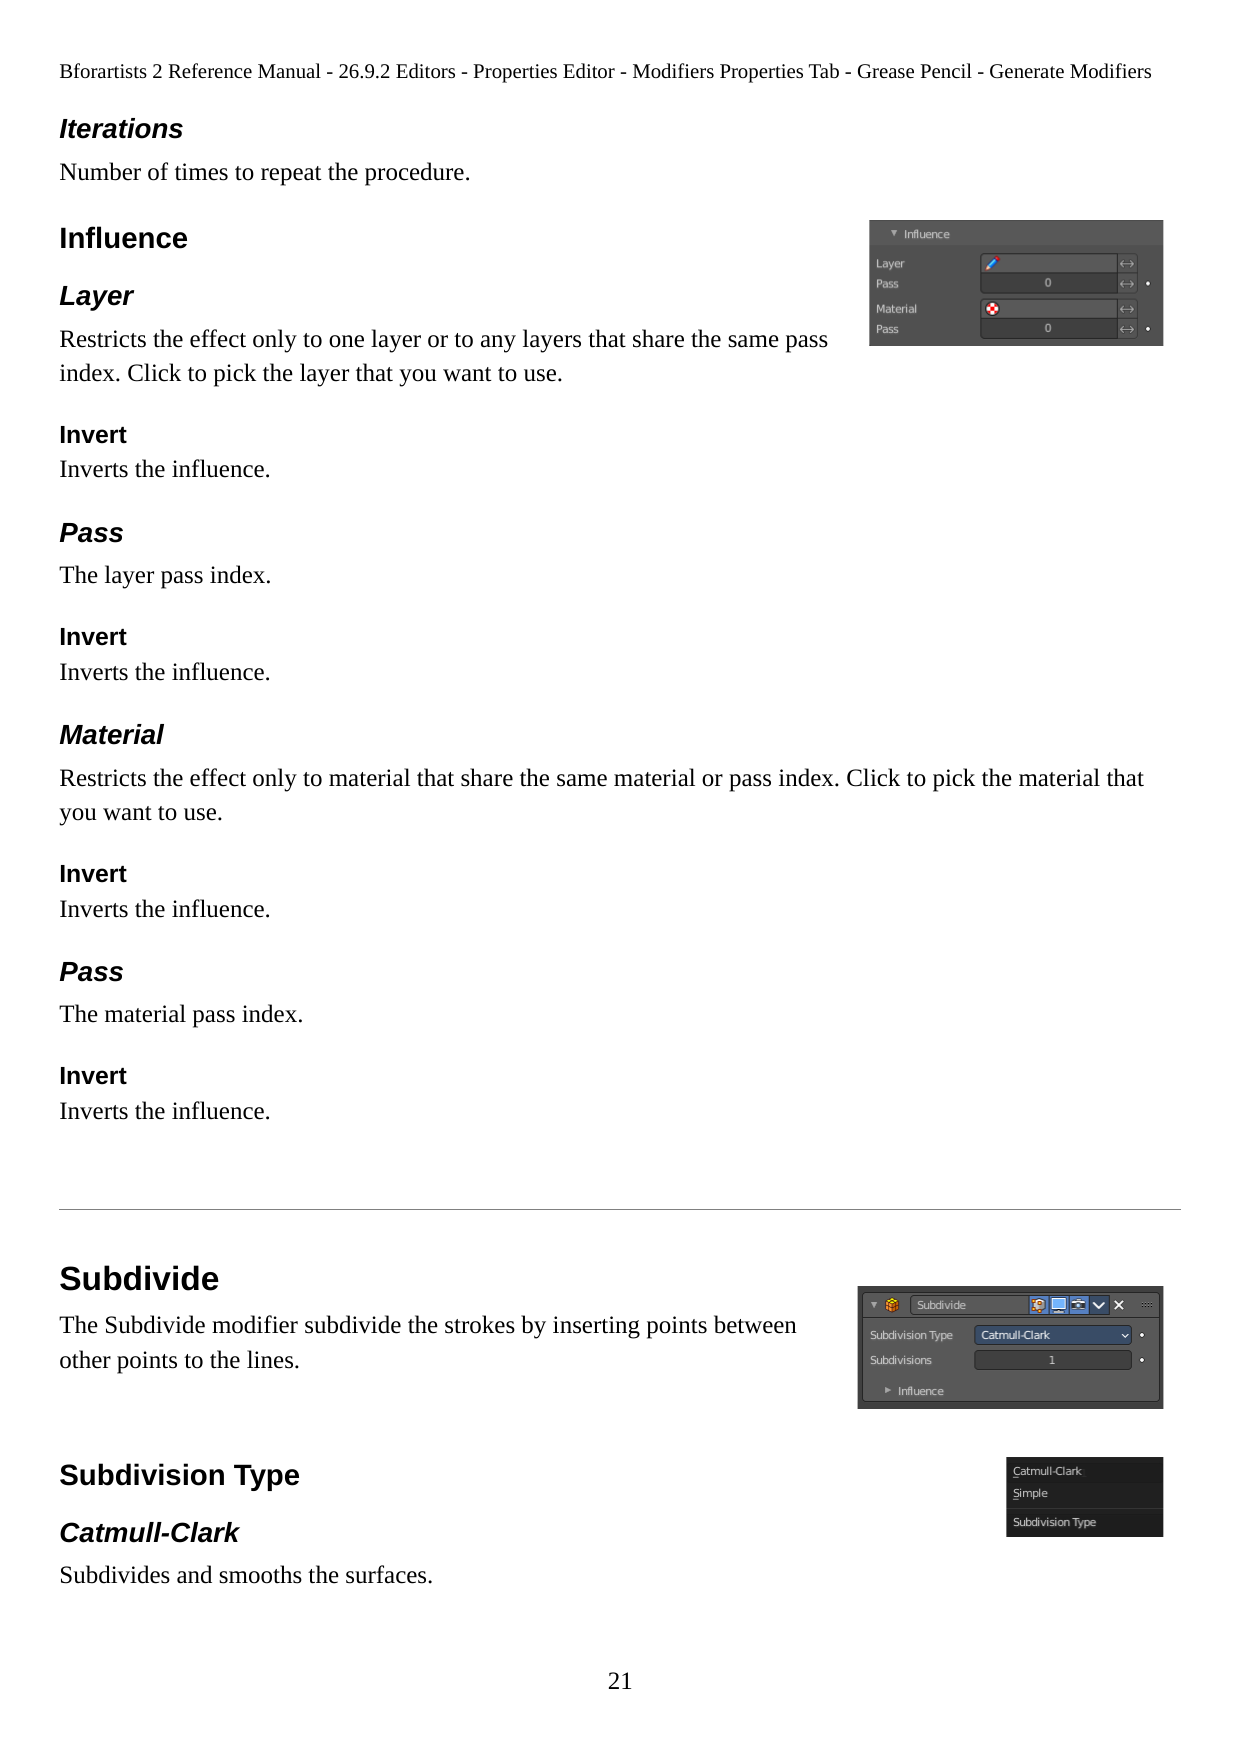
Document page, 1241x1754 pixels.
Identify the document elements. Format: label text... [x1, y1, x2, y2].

subtitle Pass [59, 516, 1181, 548]
subtitle Invert [59, 420, 1181, 448]
subtitle Subdivision Type [59, 1457, 1006, 1491]
subtitle Influence [59, 221, 869, 254]
text The layer pass index. [59, 561, 1181, 589]
text The material pass index. [59, 999, 1181, 1028]
subtitle Layer [59, 279, 869, 311]
subtitle Subdivide [59, 1259, 1181, 1298]
picture [857, 1286, 1164, 1409]
subtitle Catmull-Clark [59, 1516, 1181, 1548]
text Restricts the effect only to one layer or to any layers that share the same pass index. Click to pick the layer that you want to use. [59, 324, 1181, 387]
subtitle Material [59, 718, 1181, 750]
subtitle Iterations [59, 113, 1181, 144]
subtitle Pass [59, 955, 1181, 987]
subtitle Invert [59, 1061, 1181, 1090]
subtitle [1164, 221, 1181, 254]
text Restricts the effect only to material that share the same material or pass index. Click to pick the material that you want to use. [59, 763, 1181, 826]
subtitle Invert [59, 859, 1181, 887]
picture [1006, 1457, 1164, 1537]
text Inverts the influence. [59, 657, 1181, 686]
text Subdivides and smooths the surfaces. [59, 1561, 1181, 1589]
text The Subdivide modifier subdivide the strokes by inserting points between other points to the lines. [59, 1310, 857, 1373]
picture [869, 220, 1164, 346]
subtitle [1164, 1457, 1181, 1491]
subtitle [1164, 279, 1181, 311]
text Inverts the influence. [59, 454, 1181, 483]
subtitle Invert [59, 622, 1181, 651]
text Inverts the influence. [59, 894, 1181, 922]
text Number of times to repeat the procedure. [59, 157, 1181, 186]
text Inverts the influence. [59, 1096, 1181, 1125]
